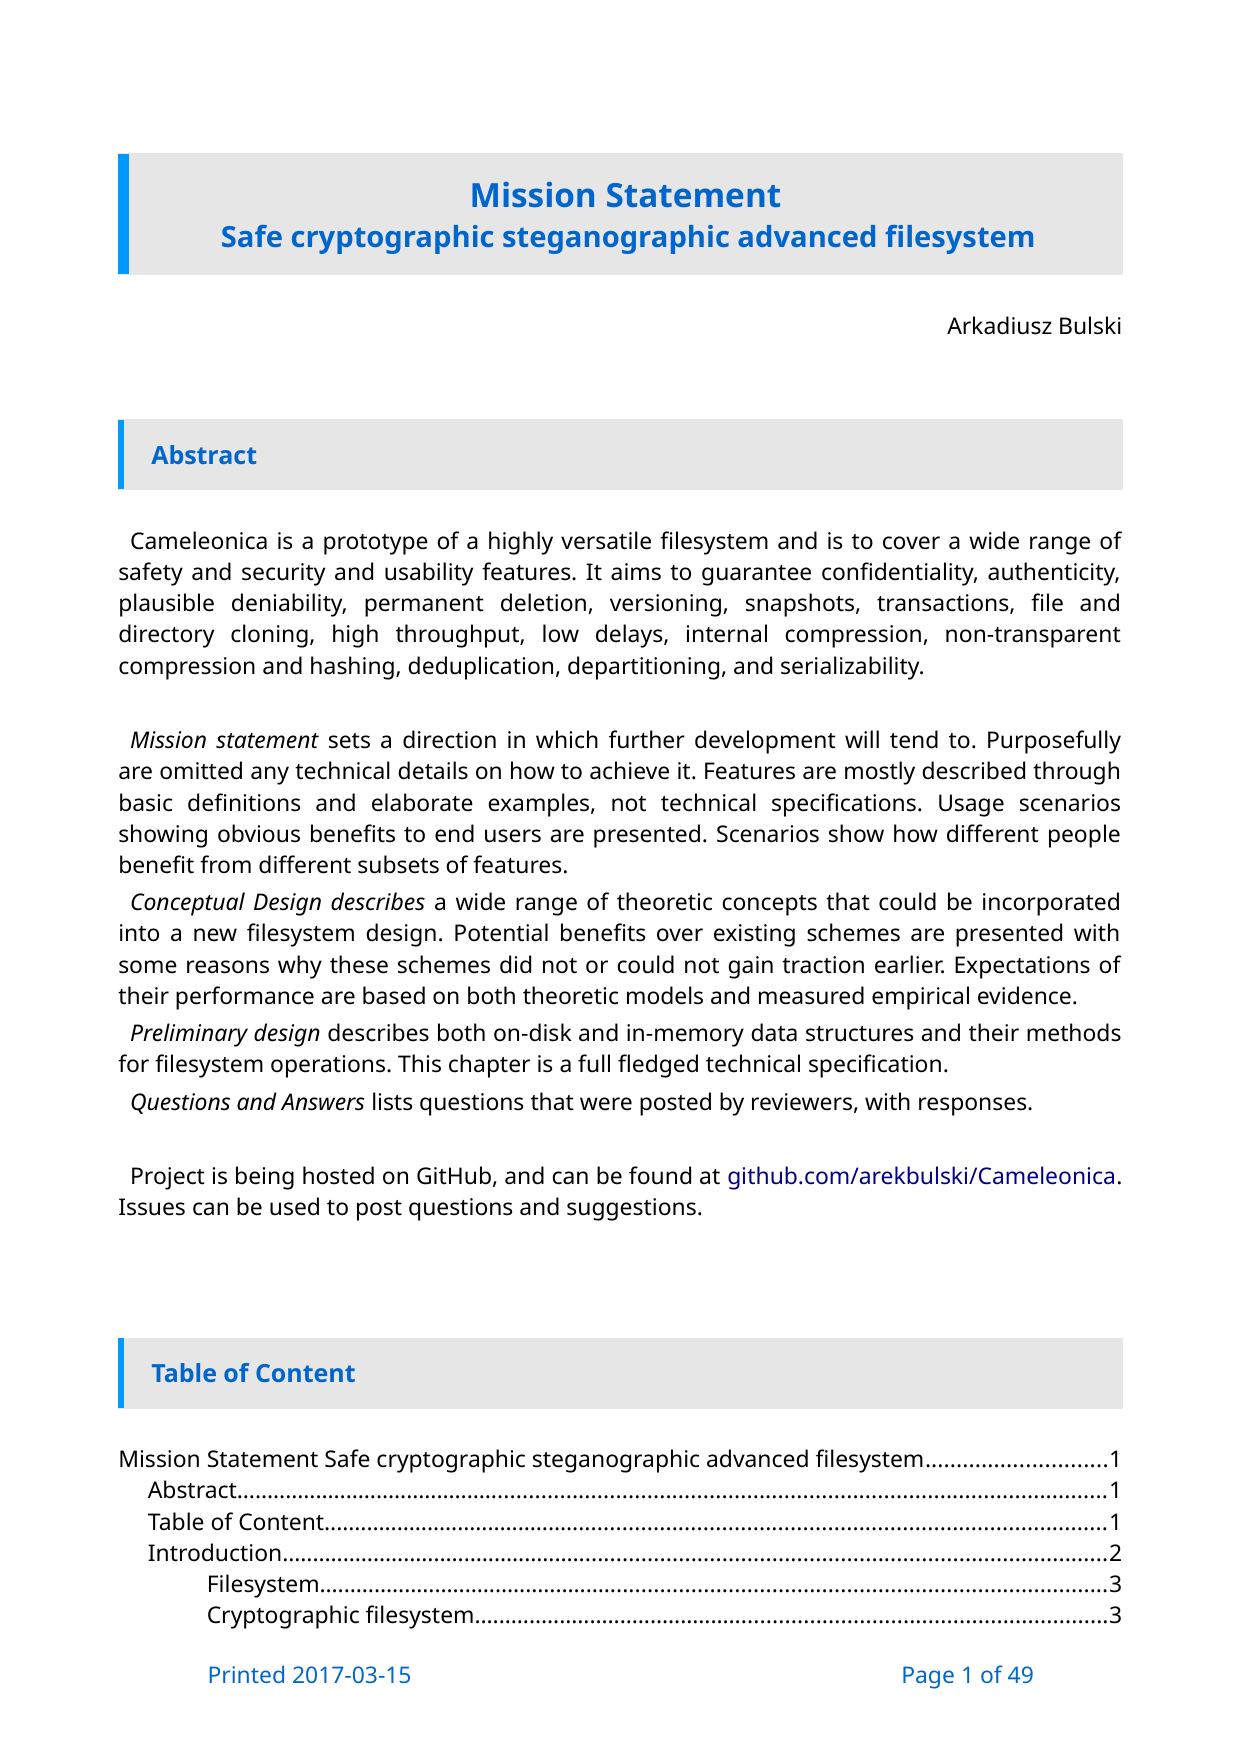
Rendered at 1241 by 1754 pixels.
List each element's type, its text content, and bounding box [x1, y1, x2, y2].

text Questions and Answers lists questions that were posted by reviewers, with responses. [118, 1086, 1122, 1117]
text Conceptual Design describes a wide range of theoretic concepts that could be incorporated into a new filesystem design. Potential benefits over existing schemes are presented with some reasons why these schemes did not or could not gain traction earlier. Expectations of their performance are based on both theoretic models and measured empirical evidence. [118, 886, 1122, 1011]
text Filesystem 3 [207, 1568, 1122, 1599]
text Preliminary design describes both on-disk and in-memory data structures and their methods for filesystem operations. This chapter is a full fledged technical specification. [118, 1017, 1122, 1079]
text Cryptographic filesystem 3 [207, 1599, 1122, 1631]
text Introduction 2 [148, 1537, 1122, 1568]
text Arkadiusz Bulski [118, 310, 1122, 341]
text Cameleonica is a prototype of a highly versatile filesystem and is to cover a wide range of safety and security and usability features. It aims to guarantee confidentiality, authenticity, plausible deniability, permanent deletion, versioning, snapshots, transactions, file and directory cloning, high throughput, low delays, internal compression, non-transparent compression and hashing, deduplication, departitioning, and serializability. [118, 524, 1122, 681]
text Mission Statement Safe cryptographic steganographic advanced filesystem 1 [118, 1443, 1122, 1474]
subtitle Abstract [124, 421, 1122, 489]
subtitle Table of Content [124, 1339, 1122, 1408]
subtitle Mission Statement Safe cryptographic steganographic advanced filesystem [129, 155, 1122, 274]
text Abstract 1 [148, 1474, 1122, 1506]
text Table of Content 1 [148, 1506, 1122, 1537]
text Mission statement sets a direction in which further development will tend to. Purposefully are omitted any technical details on how to achieve it. Features are mostly described through basic definitions and elaborate examples, not technical specifications. Usage scenarios showing obvious benefits to end users are presented. Scenarios show how different people benefit from different subsets of features. [118, 724, 1122, 880]
text Project is being hosted on GitHub, and can be found at github.com/arekbulski/Cameleonica. Issues can be used to post questions and suggestions. [118, 1160, 1122, 1222]
